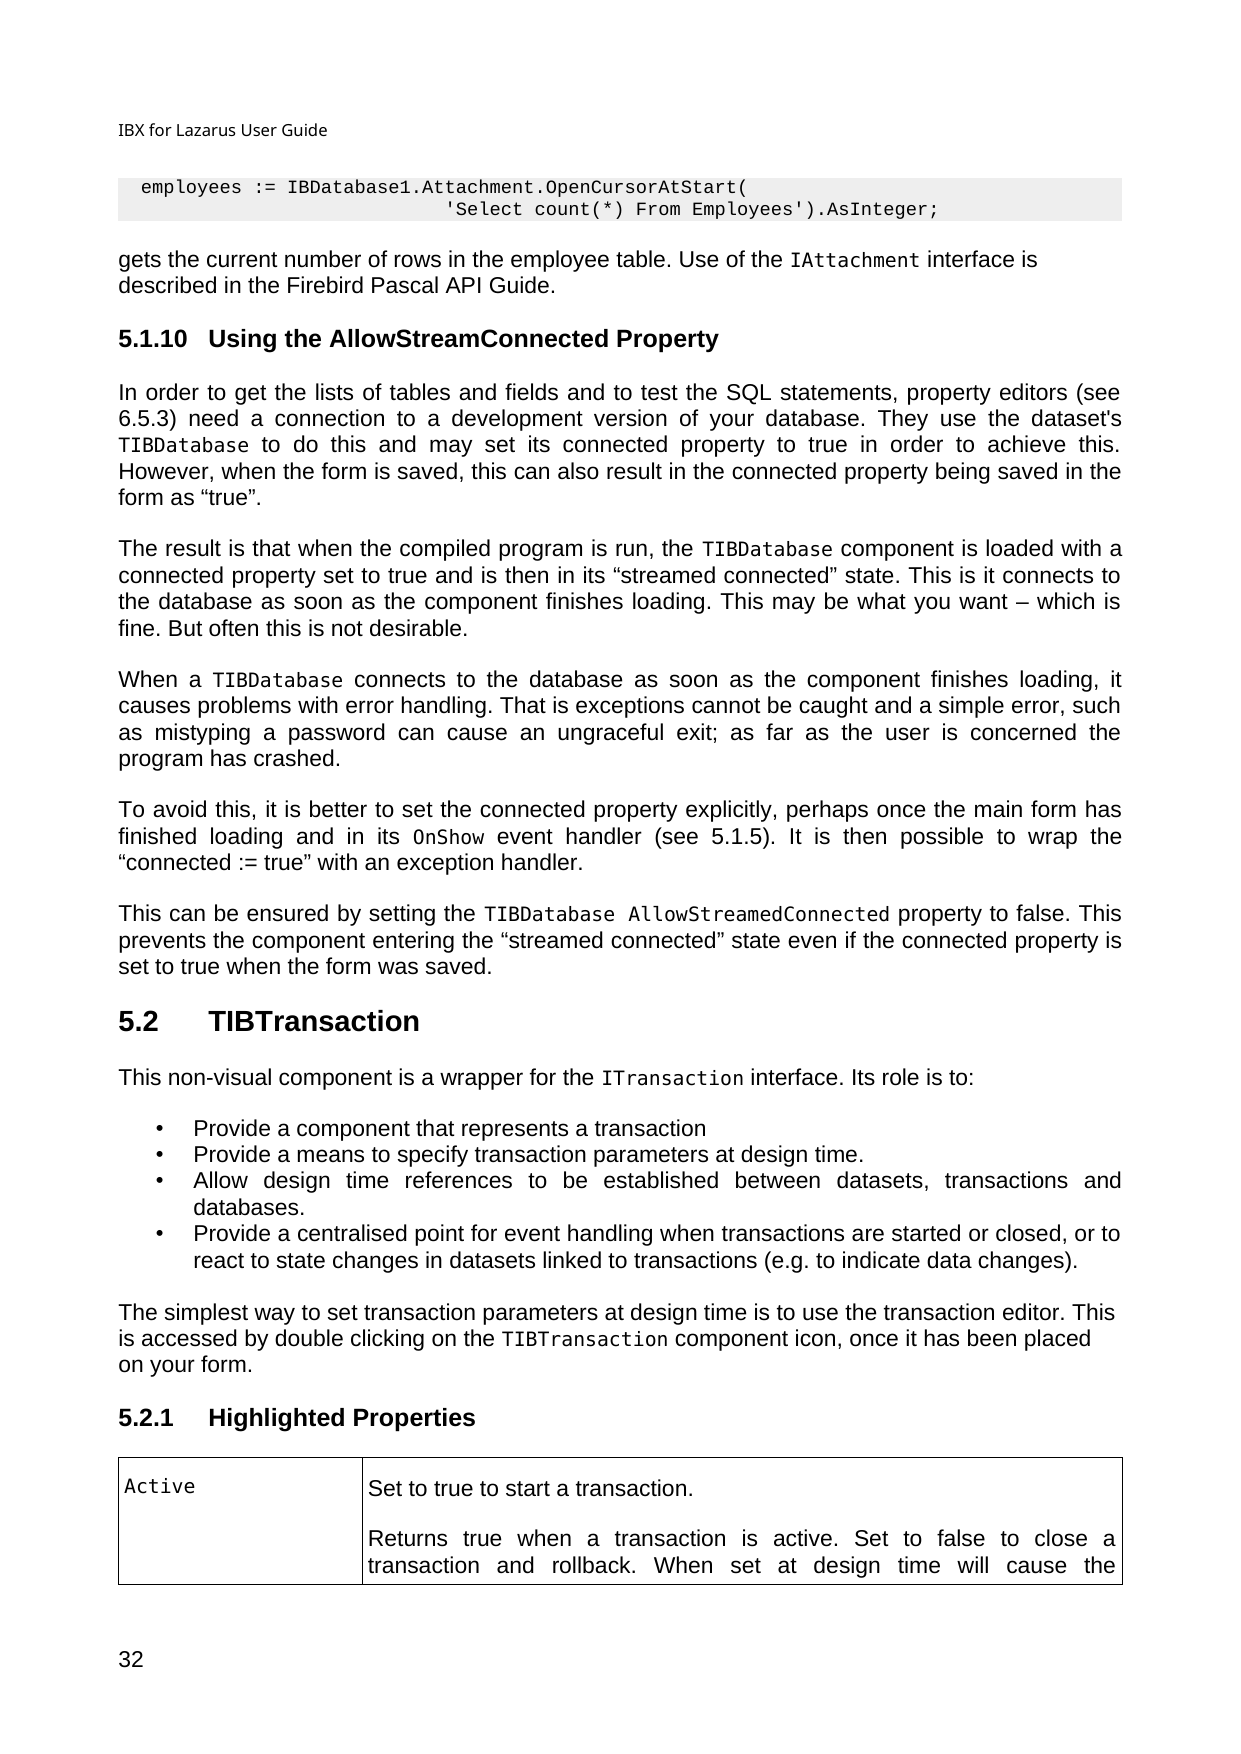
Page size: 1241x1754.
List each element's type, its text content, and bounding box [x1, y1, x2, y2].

text This non-visual component is a wrapper for the ITransaction interface. Its role is to: [118, 1063, 1122, 1090]
subtitle Using the AllowStreamConnected Property [118, 324, 1122, 353]
table_header Set to true to start a transaction. Returns true when a transaction is active. Set to false to close a transaction and rollback. When set at design time will cause the [363, 1458, 1122, 1584]
list Provide a means to specify transaction parameters at design time. [156, 1141, 1122, 1167]
text The simplest way to set transaction parameters at design time is to use the transaction editor. This is accessed by double clicking on the TIBTransaction component icon, once it has been placed on your form. [118, 1298, 1122, 1377]
list Provide a centralised point for event handling when transactions are started or closed, or to react to state changes in datasets linked to transactions (e.g. to indicate data changes). [156, 1220, 1122, 1273]
list Allow design time references to be established between datasets, transactions and databases. [156, 1167, 1122, 1220]
table_header Active [119, 1458, 362, 1584]
text When a TIBDatabase connects to the database as soon as the component finishes loading, it causes problems with error handling. That is exceptions cannot be caught and a simple error, such as mistyping a password can cause an ungraceful exit; as far as the user is concerned the program has crashed. [118, 666, 1122, 771]
text employees := IBDatabase1.Attachment.OpenCursorAtStart( [118, 178, 1122, 199]
text 'Select count(*) From Employees').AsInteger; [118, 199, 1122, 221]
subtitle TIBTransaction [118, 1004, 1122, 1038]
text The result is that when the compiled program is run, the TIBDatabase component is loaded with a connected property set to true and is then in its “streamed connected” state. This is it connects to the database as soon as the component finishes loading. This may be what you want – which is fine. But often this is not desirable. [118, 535, 1122, 641]
text This can be ensured by setting the TIBDatabase AllowStreamedConnected property to false. This prevents the component entering the “streamed connected” state even if the connected property is set to true when the form was saved. [118, 900, 1122, 979]
subtitle Highlighted Properties [118, 1403, 1122, 1432]
text gets the current number of rows in the employee table. Use of the IAttachment interface is described in the Firebird Pascal API Guide. [118, 246, 1122, 299]
text In order to get the lists of tables and fields and to test the SQL statements, property editors (see 6.5.3) need a connection to a development version of your database. They use the dataset's TIBDatabase to do this and may set its connected property to true in order to achieve this. However, when the form is saved, this can also result in the connected property being saved in the form as “true”. [118, 379, 1122, 510]
text To avoid this, it is better to set the connected property explicitly, perhaps once the main form has finished loading and in its OnShow event handler (see 5.1.5). It is then possible to wrap the “connected := true” with an exception handler. [118, 796, 1122, 875]
list Provide a component that represents a transaction [156, 1115, 1122, 1141]
